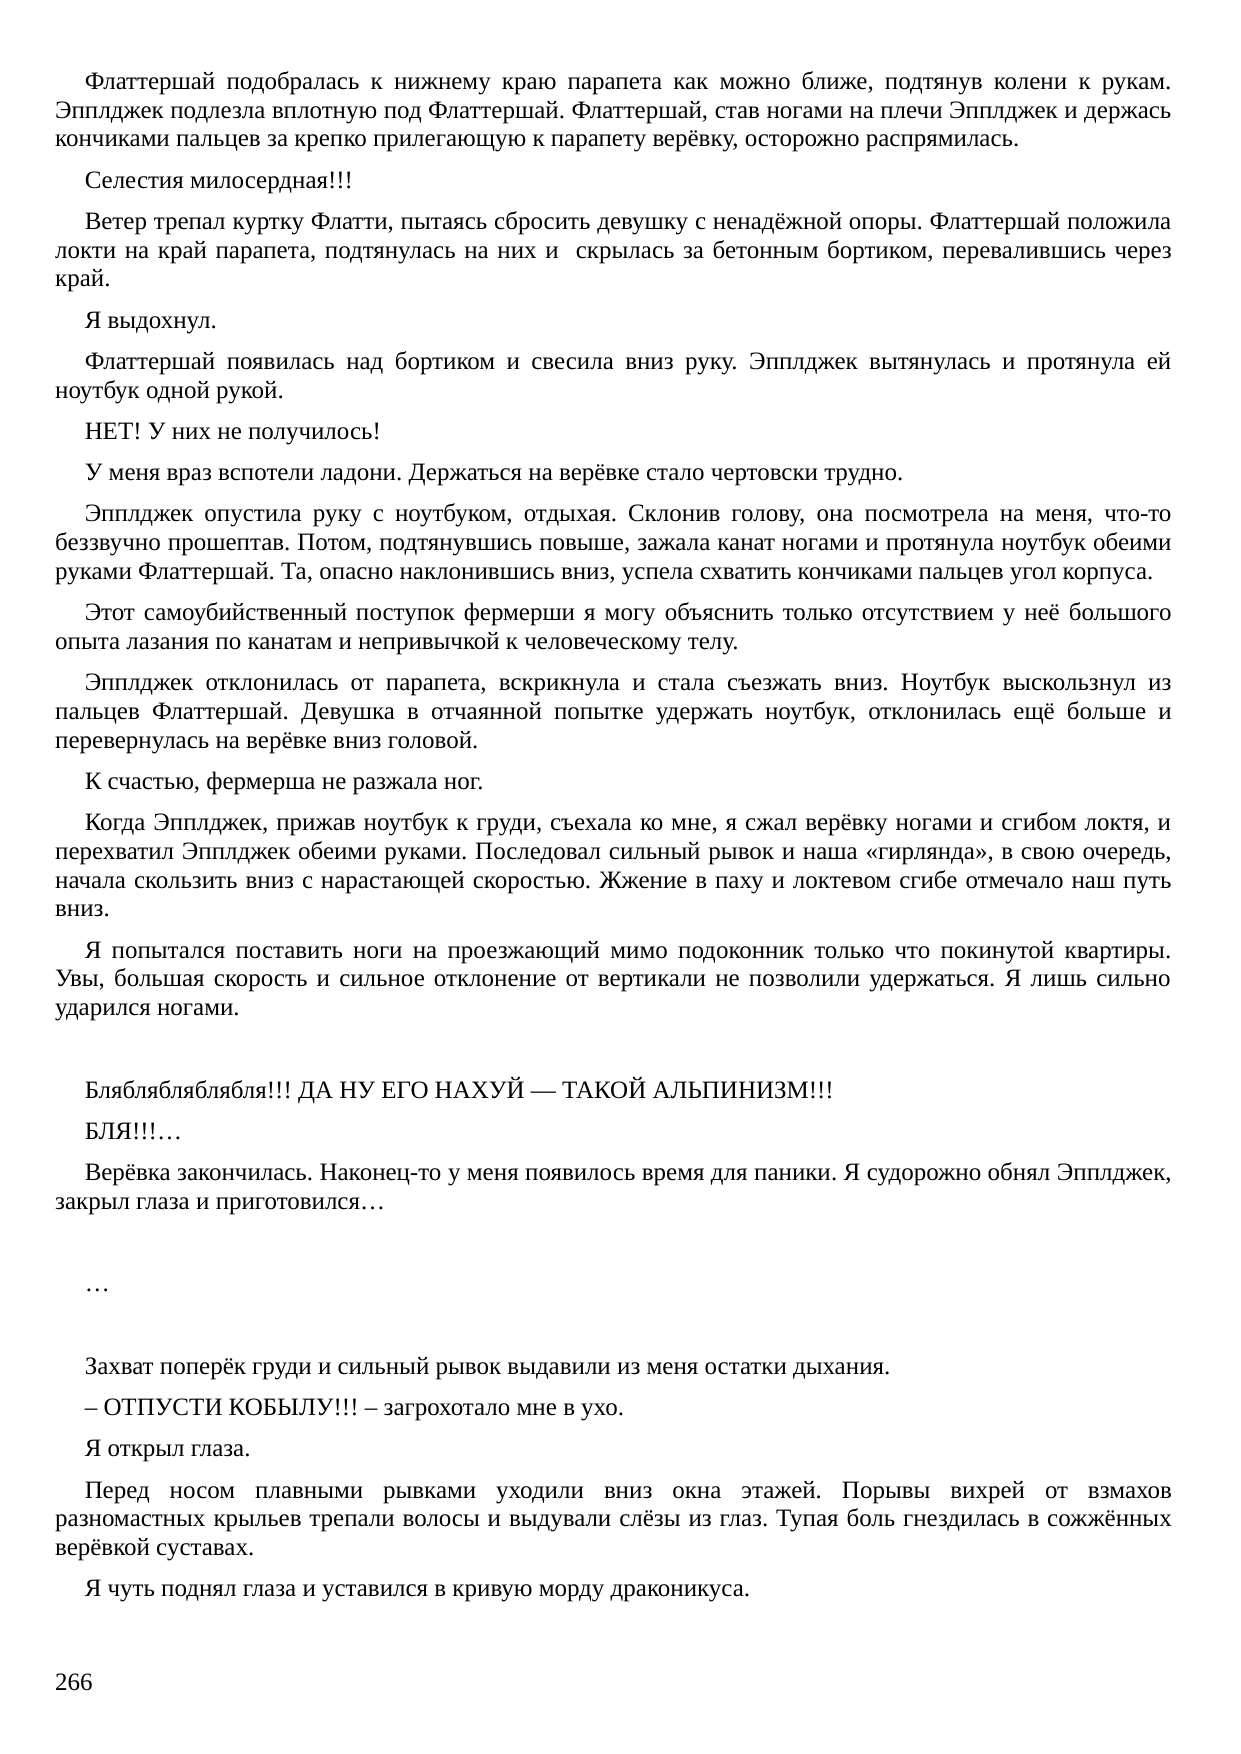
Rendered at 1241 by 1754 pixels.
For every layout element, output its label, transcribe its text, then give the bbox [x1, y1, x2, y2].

text Перед носом плавными рывками уходили вниз окна этажей. Порывы вихрей от взмахов разномастных крыльев трепали волосы и выдували слёзы из глаз. Тупая боль гнездилась в сожжённых верёвкой суставах. [55, 1475, 1173, 1561]
text Я чуть поднял глаза и уставился в кривую морду драконикуса. [55, 1573, 1173, 1602]
text У меня враз вспотели ладони. Держаться на верёвке стало чертовски трудно. [55, 457, 1173, 486]
text – ОТПУСТИ КОБЫЛУ!!! – загрохотало мне в ухо. [55, 1392, 1173, 1421]
text … [55, 1268, 1173, 1297]
text Эпплджек отклонилась от парапета, вскрикнула и стала съезжать вниз. Ноутбук выскользнул из пальцев Флаттершай. Девушка в отчаянной попытке удержать ноутбук, отклонилась ещё больше и перевернулась на верёвке вниз головой. [55, 667, 1173, 753]
text Верёвка закончилась. Наконец-то у меня появилось время для паники. Я судорожно обнял Эпплджек, закрыл глаза и приготовился… [55, 1157, 1173, 1215]
text БЛЯ!!!… [55, 1116, 1173, 1145]
text Селестия милосердная!!! [55, 165, 1173, 193]
text Этот самоубийственный поступок фермерши я могу объяснить только отсутствием у неё большого опыта лазания по канатам и непривычкой к человеческому телу. [55, 597, 1173, 655]
text Когда Эпплджек, прижав ноутбук к груди, съехала ко мне, я сжал верёвку ногами и сгибом локтя, и перехватил Эпплджек обеими руками. Последовал сильный рывок и наша «гирлянда», в свою очередь, начала скользить вниз с нарастающей скоростью. Жжение в паху и локтевом сгибе отмечало наш путь вниз. [55, 807, 1173, 922]
text Эпплджек опустила руку с ноутбуком, отдыхая. Склонив голову, она посмотрела на меня, что-то беззвучно прошептав. Потом, подтянувшись повыше, зажала канат ногами и протянула ноутбук обеими руками Флаттершай. Та, опасно наклонившись вниз, успела схватить кончиками пальцев угол корпуса. [55, 498, 1173, 585]
text Бляблябляблябля!!! ДА НУ ЕГО НАХУЙ — ТАКОЙ АЛЬПИНИЗМ!!! [55, 1075, 1173, 1103]
text К счастью, фермерша не разжала ног. [55, 766, 1173, 795]
text Захват поперёк груди и сильный рывок выдавили из меня остатки дыхания. [55, 1351, 1173, 1380]
text Флаттершай появилась над бортиком и свесила вниз руку. Эпплджек вытянулась и протянула ей ноутбук одной рукой. [55, 346, 1173, 403]
text Я выдохнул. [55, 305, 1173, 333]
text Я открыл глаза. [55, 1433, 1173, 1462]
text Ветер трепал куртку Флатти, пытаясь сбросить девушку с ненадёжной опоры. Флаттершай положила локти на край парапета, подтянулась на них и скрылась за бетонным бортиком, перевалившись через край. [55, 206, 1173, 292]
text Я попытался поставить ноги на проезжающий мимо подоконник только что покинутой квартиры. Увы, большая скорость и сильное отклонение от вертикали не позволили удержаться. Я лишь сильно ударился ногами. [55, 935, 1173, 1021]
text НЕТ! У них не получилось! [55, 416, 1173, 445]
text Флаттершай подобралась к нижнему краю парапета как можно ближе, подтянув колени к рукам. Эпплджек подлезла вплотную под Флаттершай. Флаттершай, став ногами на плечи Эпплджек и держась кончиками пальцев за крепко прилегающую к парапету верёвку, осторожно распрямилась. [55, 66, 1173, 152]
